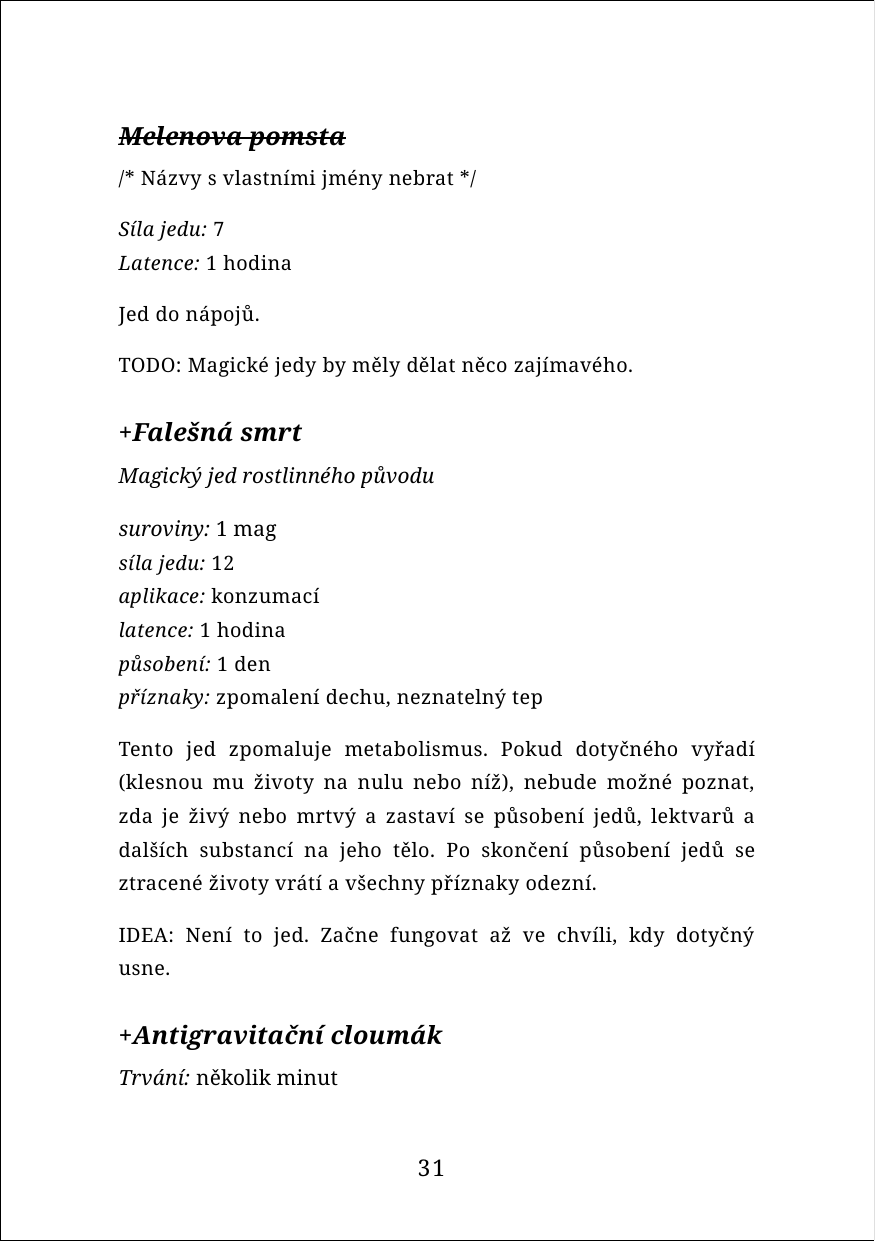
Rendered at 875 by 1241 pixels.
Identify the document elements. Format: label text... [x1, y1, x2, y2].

subtitle Melenova pomsta [118, 118, 756, 152]
text IDEA: Není to jed. Začne fungovat až ve chvíli, kdy dotyčný usne. [118, 921, 756, 982]
text Síla jedu: 7 Latence: 1 hodina [118, 215, 756, 276]
subtitle +Falešná smrt [118, 415, 756, 449]
text TODO: Magické jedy by měly dělat něco zajímavého. [118, 352, 756, 379]
text Trvání: několik minut [118, 1063, 756, 1092]
text Jed do nápojů. [118, 300, 756, 327]
text /* Názvy s vlastními jmény nebrat */ [118, 164, 756, 191]
subtitle +Antigravitační cloumák [118, 1018, 756, 1052]
text Magický jed rostlinného původu [118, 461, 756, 489]
text Tento jed zpomaluje metabolismus. Pokud dotyčného vyřadí (klesnou mu životy na nulu nebo níž), nebude možné poznat, zda je živý nebo mrtvý a zastaví se působení jedů, lektvarů a dalších substancí na jeho tělo. Po skončení působení jedů se ztracené životy vrátí a všechny příznaky odezní. [118, 735, 756, 897]
text suroviny: 1 mag síla jedu: 12 aplikace: konzumací latence: 1 hodina působení: 1 den příznaky: zpomalení dechu, neznatelný tep [118, 514, 756, 711]
